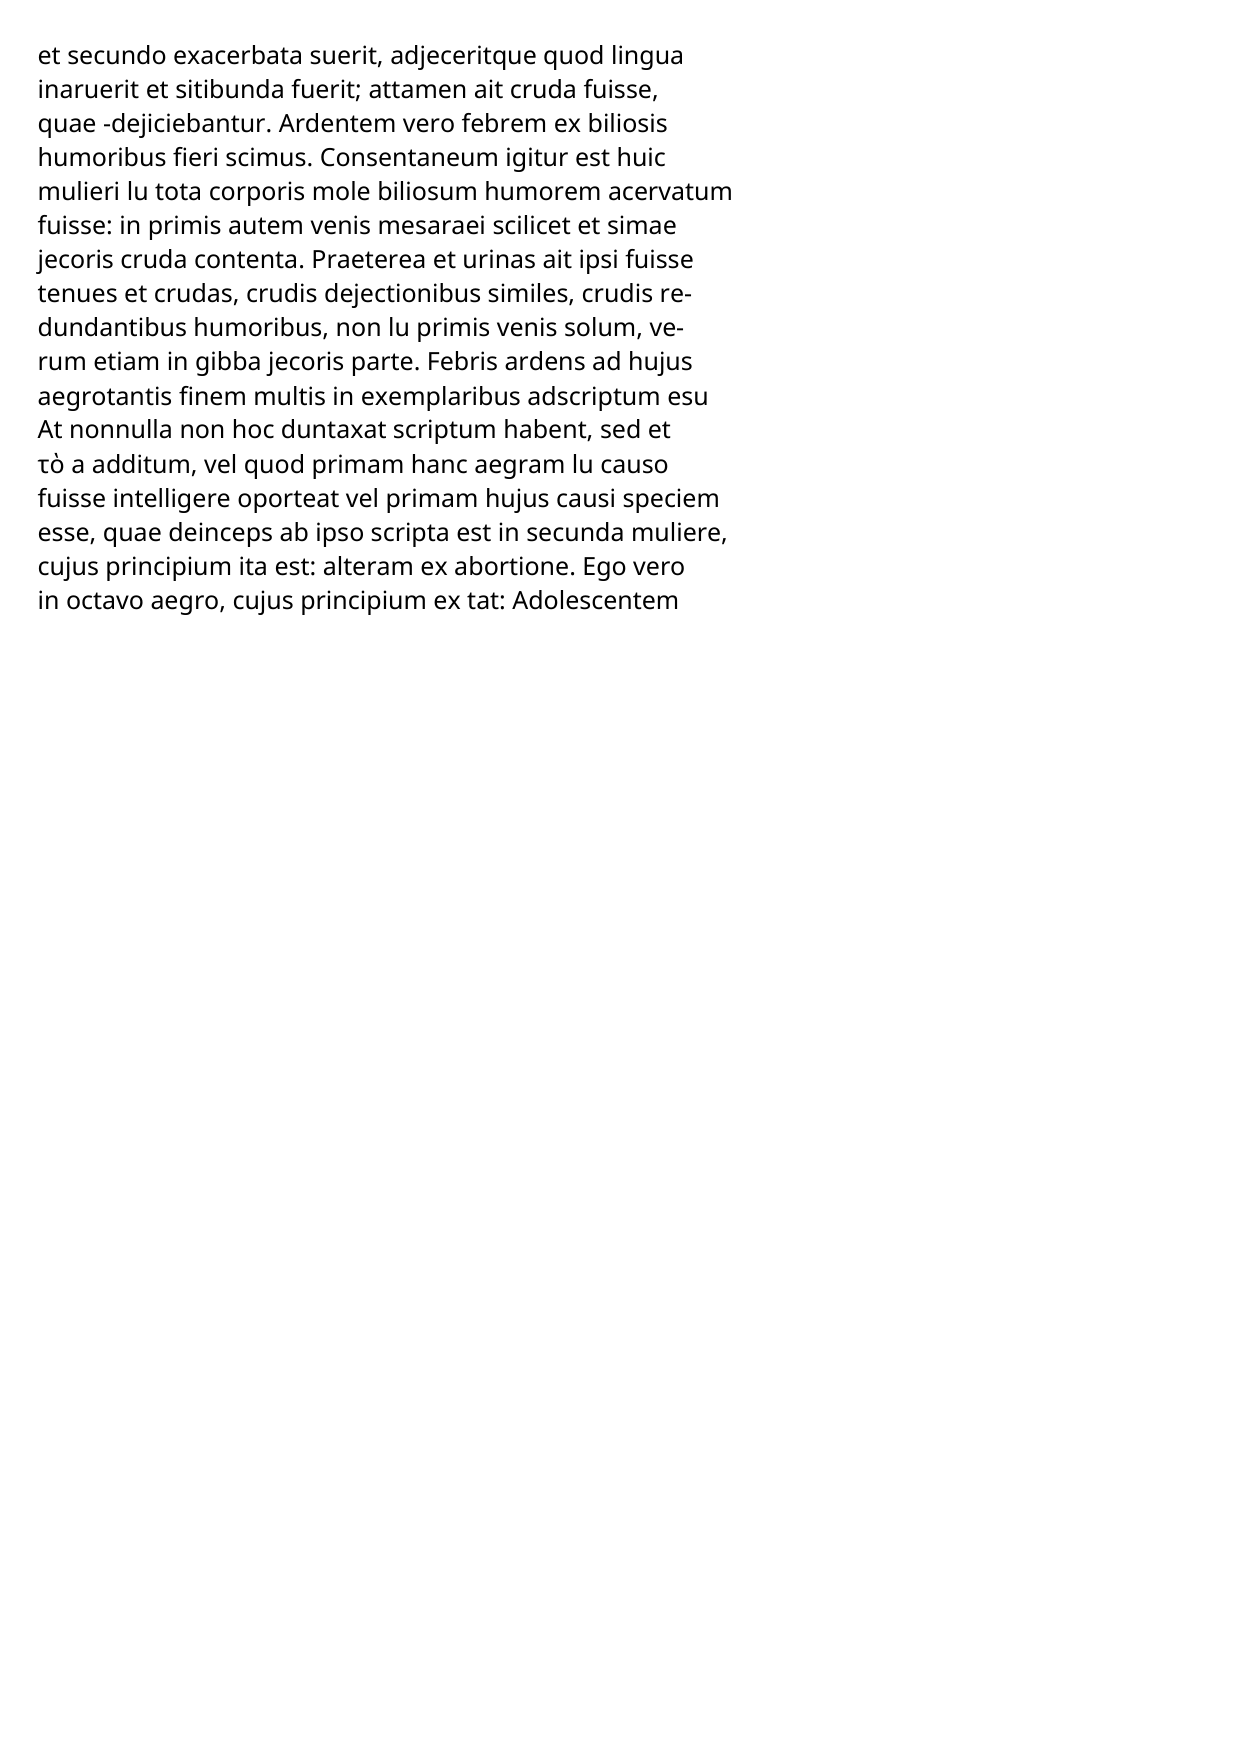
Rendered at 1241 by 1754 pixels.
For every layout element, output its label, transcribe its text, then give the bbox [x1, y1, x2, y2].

text et secundo exacerbata suerit, adjeceritque quod lingua inaruerit et sitibunda fuerit; attamen ait cruda fuisse, quae -dejiciebantur. Ardentem vero febrem ex biliosis humoribus fieri scimus. Consentaneum igitur est huic mulieri lu tota corporis mole biliosum humorem acervatum fuisse: in primis autem venis mesaraei scilicet et simae jecoris cruda contenta. Praeterea et urinas ait ipsi fuisse tenues et crudas, crudis dejectionibus similes, crudis re- dundantibus humoribus, non lu primis venis solum, ve- rum etiam in gibba jecoris parte. Febris ardens ad hujus aegrotantis finem multis in exemplaribus adscriptum esu At nonnulla non hoc duntaxat scriptum habent, sed et τὸ a additum, vel quod primam hanc aegram lu causo fuisse intelligere oporteat vel primam hujus causi speciem esse, quae deinceps ab ipso scripta est in secunda muliere, cujus principium ita est: alteram ex abortione. Ego vero in octavo aegro, cujus principium ex tat: Adolescentem [37, 37, 1203, 617]
